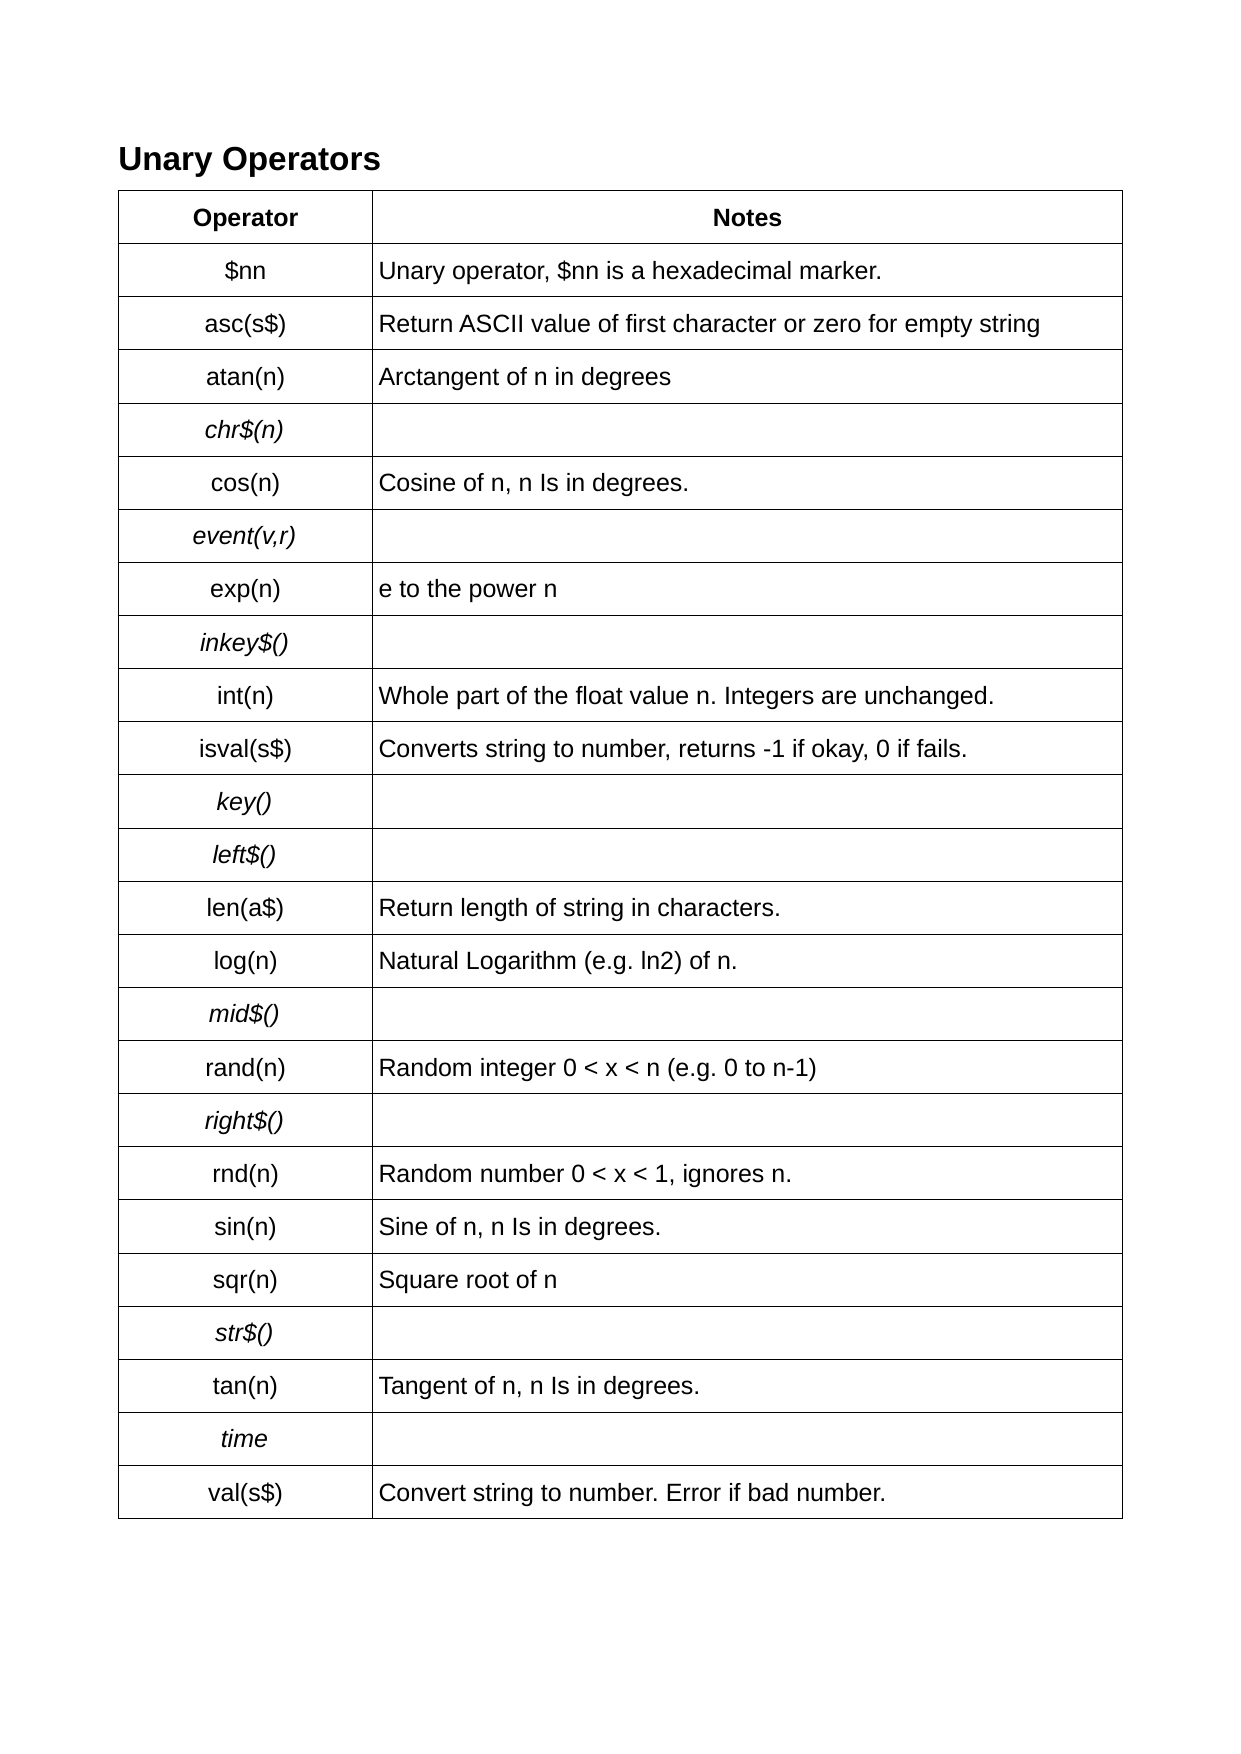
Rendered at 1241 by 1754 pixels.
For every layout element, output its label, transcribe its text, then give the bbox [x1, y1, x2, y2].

table_cell Tangent of n, n Is in degrees. [373, 1360, 1122, 1412]
table_cell [373, 1094, 1122, 1146]
table_cell chr$(n) [119, 404, 372, 456]
table_cell [373, 616, 1122, 668]
table_cell [373, 510, 1122, 562]
table_cell val(s$) [119, 1466, 372, 1518]
table_cell Random number 0 < x < 1, ignores n. [373, 1147, 1122, 1199]
table_cell Convert string to number. Error if bad number. [373, 1466, 1122, 1518]
table_cell [373, 829, 1122, 881]
table_cell Sine of n, n Is in degrees. [373, 1200, 1122, 1252]
table_cell Return ASCII value of first character or zero for empty string [373, 297, 1122, 349]
table_cell Return length of string in characters. [373, 882, 1122, 934]
table_cell Unary operator, $nn is a hexadecimal marker. [373, 244, 1122, 296]
table_cell Arctangent of n in degrees [373, 350, 1122, 402]
table_cell event(v,r) [119, 510, 372, 562]
table_cell isval(s$) [119, 722, 372, 774]
table_cell [373, 1413, 1122, 1465]
table_cell Cosine of n, n Is in degrees. [373, 457, 1122, 509]
table_cell cos(n) [119, 457, 372, 509]
table_cell Mid$() [119, 988, 372, 1040]
table_cell time [119, 1413, 372, 1465]
table_cell Converts string to number, returns -1 if okay, 0 if fails. [373, 722, 1122, 774]
table_cell Whole part of the float value n. Integers are unchanged. [373, 669, 1122, 721]
subtitle Unary Operators [118, 139, 1122, 177]
table_cell Key() [119, 775, 372, 827]
table_cell len(a$) [119, 882, 372, 934]
table_cell atan(n) [119, 350, 372, 402]
table_cell sqr(n) [119, 1254, 372, 1306]
table_cell Str$() [119, 1307, 372, 1359]
table_cell sin(n) [119, 1200, 372, 1252]
table_cell $nn [119, 244, 372, 296]
table_header Operator [119, 191, 372, 243]
table_cell Random integer 0 < x < n (e.g. 0 to n-1) [373, 1041, 1122, 1093]
table_cell Natural Logarithm (e.g. ln2) of n. [373, 935, 1122, 987]
table_cell exp(n) [119, 563, 372, 615]
table_cell rand(n) [119, 1041, 372, 1093]
table_cell int(n) [119, 669, 372, 721]
table_cell Square root of n [373, 1254, 1122, 1306]
table_cell Left$() [119, 829, 372, 881]
table_cell tan(n) [119, 1360, 372, 1412]
table_cell [373, 988, 1122, 1040]
table_cell Inkey$() [119, 616, 372, 668]
table_cell asc(s$) [119, 297, 372, 349]
table_cell right$() [119, 1094, 372, 1146]
table_cell log(n) [119, 935, 372, 987]
table_cell [373, 404, 1122, 456]
table_cell [373, 775, 1122, 827]
table_header Notes [373, 191, 1122, 243]
table_cell [373, 1307, 1122, 1359]
table_cell rnd(n) [119, 1147, 372, 1199]
table_cell e to the power n [373, 563, 1122, 615]
